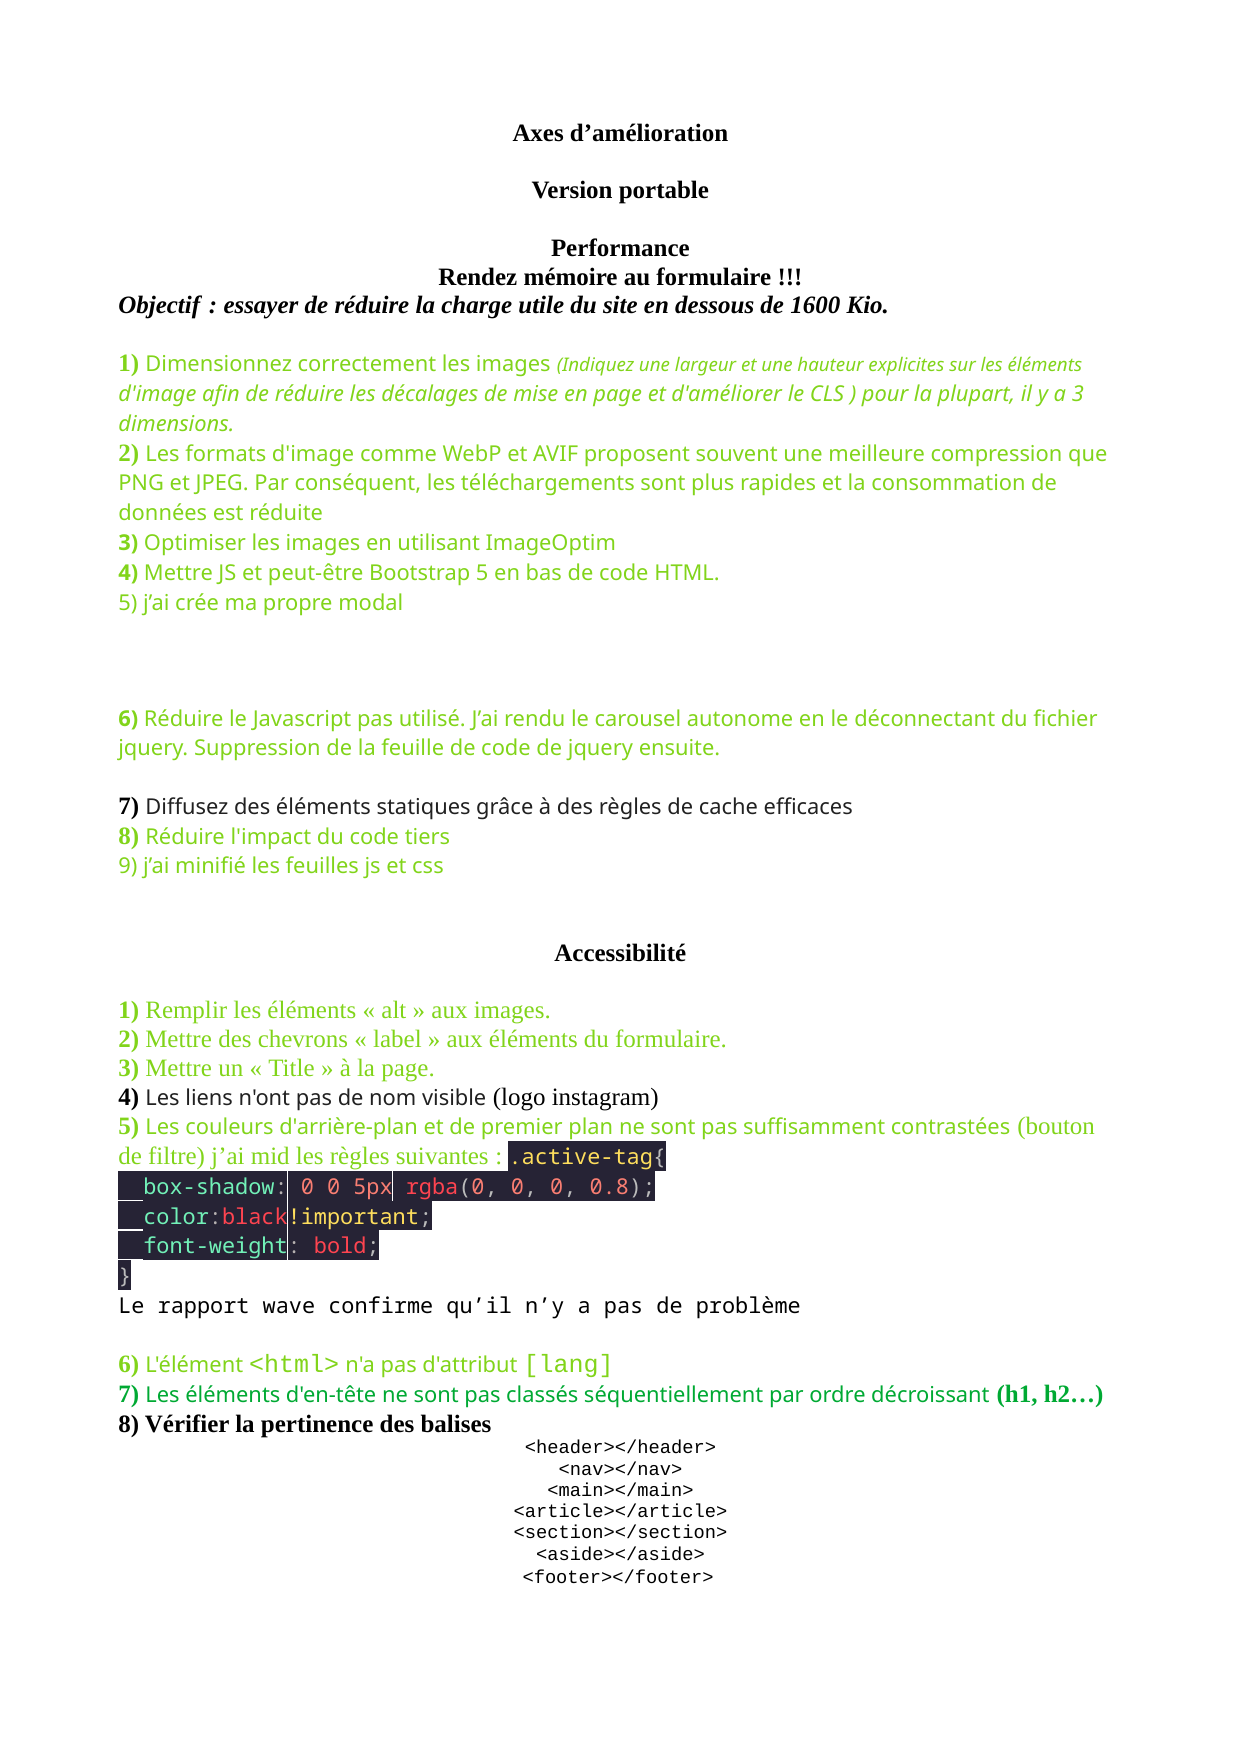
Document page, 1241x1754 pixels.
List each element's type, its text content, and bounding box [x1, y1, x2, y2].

text Accessibilité [118, 938, 1122, 966]
text 7) Diffusez des éléments statiques grâce à des règles de cache efficaces [118, 791, 1122, 821]
text 5) j’ai crée ma propre modal [118, 586, 1122, 616]
text 7) Les éléments d'en-tête ne sont pas classés séquentiellement par ordre décroissant (h1, h2…) [118, 1379, 1122, 1409]
text color:black!important; [118, 1201, 1122, 1230]
text 1) Dimensionnez correctement les images (Indiquez une largeur et une hauteur explicites sur les éléments d'image afin de réduire les décalages de mise en page et d'améliorer le CLS ) pour la plupart, il y a 3 dimensions. [118, 348, 1122, 437]
text box-shadow: 0 0 5px rgba(0, 0, 0, 0.8); [118, 1171, 1122, 1201]
text 4) Mettre JS et peut-être Bootstrap 5 en bas de code HTML. [118, 557, 1122, 586]
text 4) Les liens n'ont pas de nom visible (logo instagram) [118, 1081, 1122, 1111]
text 2) Les formats d'image comme WebP et AVIF proposent souvent une meilleure compression que PNG et JPEG. Par conséquent, les téléchargements sont plus rapides et la consommation de données est réduite [118, 437, 1122, 527]
text Performance [118, 233, 1122, 262]
text 3) Optimiser les images en utilisant ImageOptim [118, 527, 1122, 557]
text 3) Mettre un « Title » à la page. [118, 1053, 1122, 1081]
text 6) L'élément <html> n'a pas d'attribut [lang] [118, 1348, 1122, 1379]
text 8) Réduire l'impact du code tiers [118, 821, 1122, 850]
text 6) Réduire le Javascript pas utilisé. J’ai rendu le carousel autonome en le déconnectant du fichier jquery. Suppression de la feuille de code de jquery ensuite. [118, 702, 1122, 762]
text 1) Remplir les éléments « alt » aux images. [118, 995, 1122, 1024]
text } [118, 1260, 1122, 1290]
text font-weight: bold; [118, 1230, 1122, 1260]
text Objectif : essayer de réduire la charge utile du site en dessous de 1600 Kio. [118, 291, 1122, 319]
text 8) Vérifier la pertinence des balises [118, 1409, 1122, 1438]
text Le rapport wave confirme qu’il n’y a pas de problème [118, 1290, 1122, 1320]
text 2) Mettre des chevrons « label » aux éléments du formulaire. [118, 1024, 1122, 1053]
text Rendez mémoire au formulaire !!! [118, 262, 1122, 291]
text 5) Les couleurs d'arrière-plan et de premier plan ne sont pas suffisamment contrastées (bouton de filtre) j’ai mid les règles suivantes : .active-tag{ [118, 1111, 1122, 1171]
text <header></header> <nav></nav> <main></main> <article></article> <section></section> <aside></aside> <footer></footer> [118, 1438, 1122, 1589]
text Version portable [118, 176, 1122, 204]
text Axes d’amélioration [118, 118, 1122, 147]
text 9) j’ai minifié les feuilles js et css [118, 850, 1122, 880]
